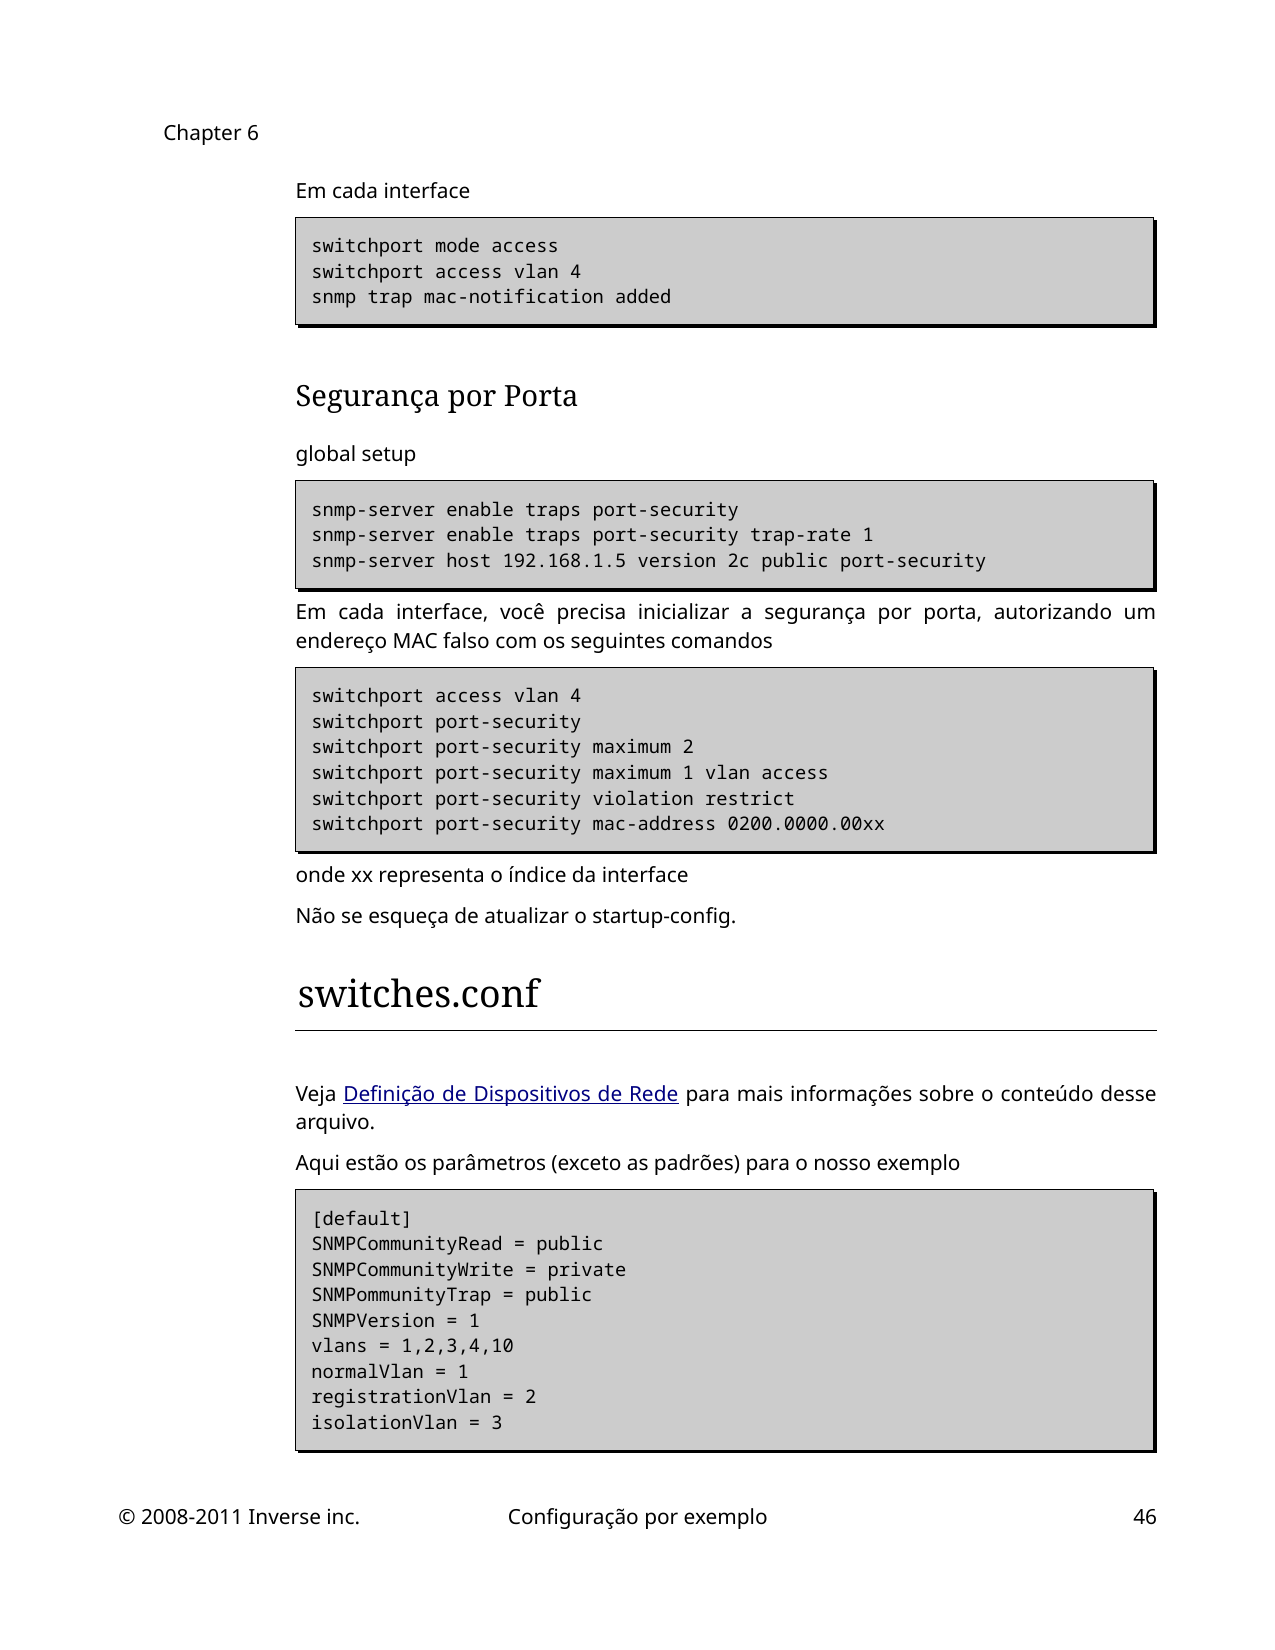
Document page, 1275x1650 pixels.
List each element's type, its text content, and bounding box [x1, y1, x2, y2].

subtitle Segurança por Porta [295, 375, 1157, 415]
text Veja Definição de Dispositivos de Rede para mais informações sobre o conteúdo desse arquivo. [295, 1079, 1157, 1136]
text Não se esqueça de atualizar o startup-config. [295, 901, 1157, 930]
text switchport mode access switchport access vlan 4 snmp trap mac-notification added [296, 218, 1153, 324]
text global setup [295, 439, 1157, 468]
text [default] SNMPCommunityRead = public SNMPCommunityWrite = private SNMPommunityTrap = public SNMPVersion = 1 vlans = 1,2,3,4,10 normalVlan = 1 registrationVlan = 2 isolationVlan = 3 [296, 1190, 1153, 1450]
text Em cada interface [295, 176, 1157, 204]
text onde xx representa o índice da interface [295, 861, 1157, 889]
text switchport access vlan 4 switchport port-security switchport port-security maximum 2 switchport port-security maximum 1 vlan access switchport port-security violation restrict switchport port-security mac-address 0200.0000.00xx [296, 668, 1153, 851]
text Aqui estão os parâmetros (exceto as padrões) para o nosso exemplo [295, 1148, 1157, 1177]
text snmp-server enable traps port-security snmp-server enable traps port-security trap-rate 1 snmp-server host 192.168.1.5 version 2c public port-security [296, 481, 1153, 588]
subtitle switches.conf [295, 967, 1157, 1030]
text Em cada interface, você precisa inicializar a segurança por porta, autorizando um endereço MAC falso com os seguintes comandos [295, 597, 1157, 654]
